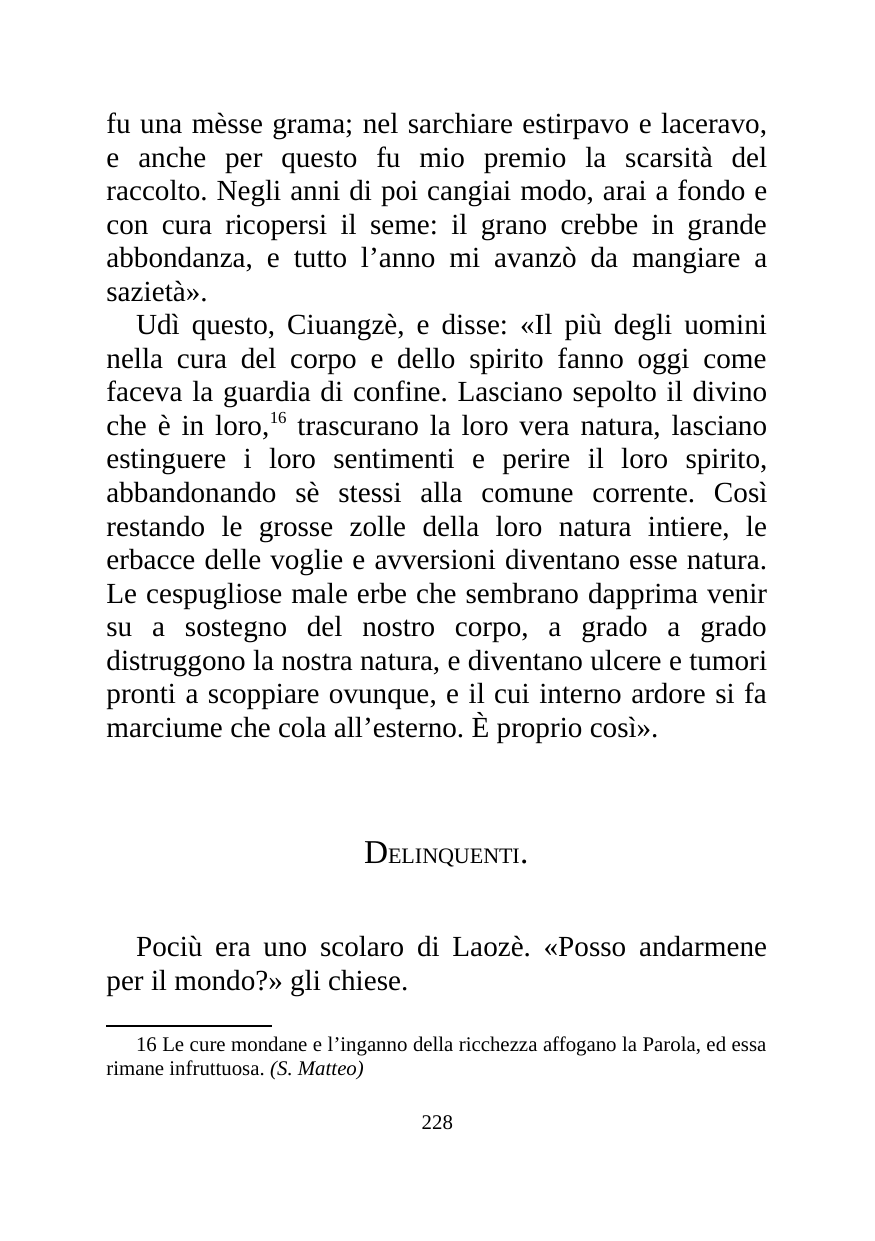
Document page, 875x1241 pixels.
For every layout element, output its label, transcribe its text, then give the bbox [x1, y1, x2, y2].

text Udì questo, Ciuangzè, e disse: «Il più degli uomini nella cura del corpo e dello spirito fanno oggi come faceva la guardia di confine. Lasciano sepolto il divino che è in loro, trascurano la loro vera natura, lasciano estinguere i loro sentimenti e perire il loro spirito, abbandonando sè stessi alla comune corrente. Così restando le grosse zolle della loro natura intiere, le erbacce delle voglie e avversioni diventano esse natura. Le cespugliose male erbe che sembrano dapprima venir su a sostegno del nostro corpo, a grado a grado distruggono la nostra natura, e diventano ulcere e tumori pronti a scoppiare ovunque, e il cui interno ardore si fa marciume che cola all’esterno. È proprio così». [106, 307, 768, 743]
subtitle Delinquenti. [124, 832, 768, 870]
text Pociù era uno scolaro di Laozè. «Posso andarmene per il mondo?» gli chiese. [106, 929, 768, 997]
text fu una mèsse grama; nel sarchiare estirpavo e laceravo, e anche per questo fu mio premio la scarsità del raccolto. Negli anni di poi cangiai modo, arai a fondo e con cura ricopersi il seme: il grano crebbe in grande abbondanza, e tutto l’anno mi avanzò da mangiare a sazietà». [106, 106, 768, 307]
text Le cure mondane e l’inganno della ricchezza affogano la Parola, ed essa rimane infruttuosa. (S. Matteo) [106, 1032, 768, 1080]
